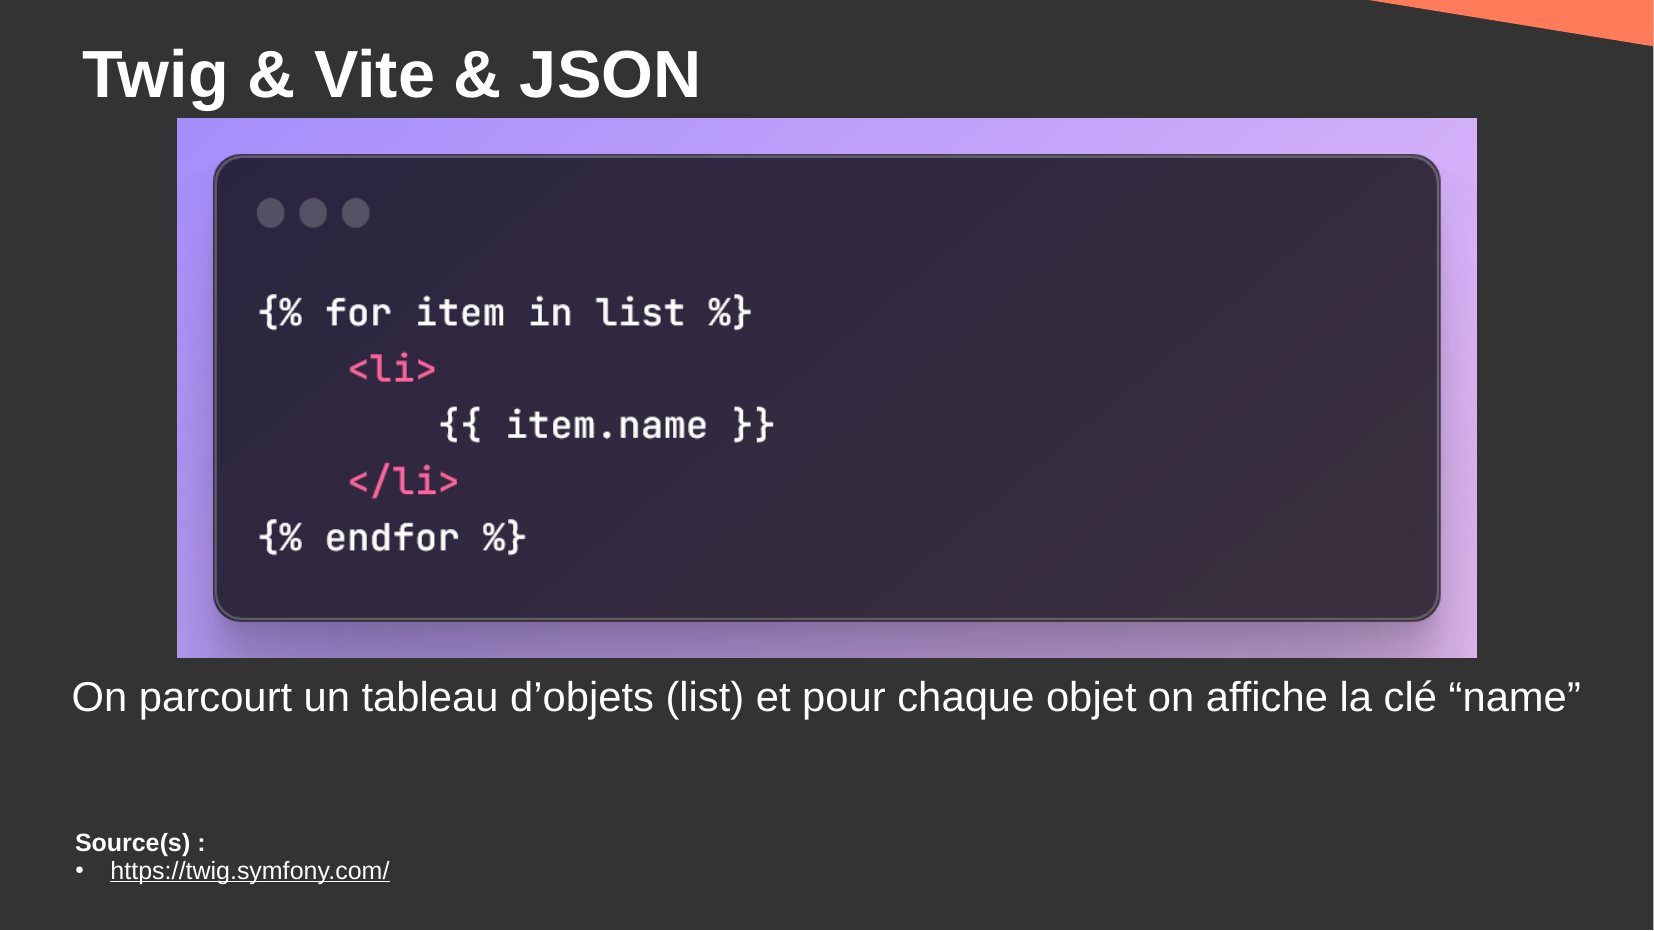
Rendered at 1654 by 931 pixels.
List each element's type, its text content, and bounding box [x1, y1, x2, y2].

text_box Source(s) : https://twig.symfony.com/ [60, 821, 1546, 931]
text_box [1368, 0, 1654, 47]
title Twig & Vite & JSON [82, 37, 1571, 112]
list On parcourt un tableau d’objets (list) et pour chaque objet on affiche la clé “name” [64, 673, 1589, 810]
picture [177, 118, 1477, 658]
